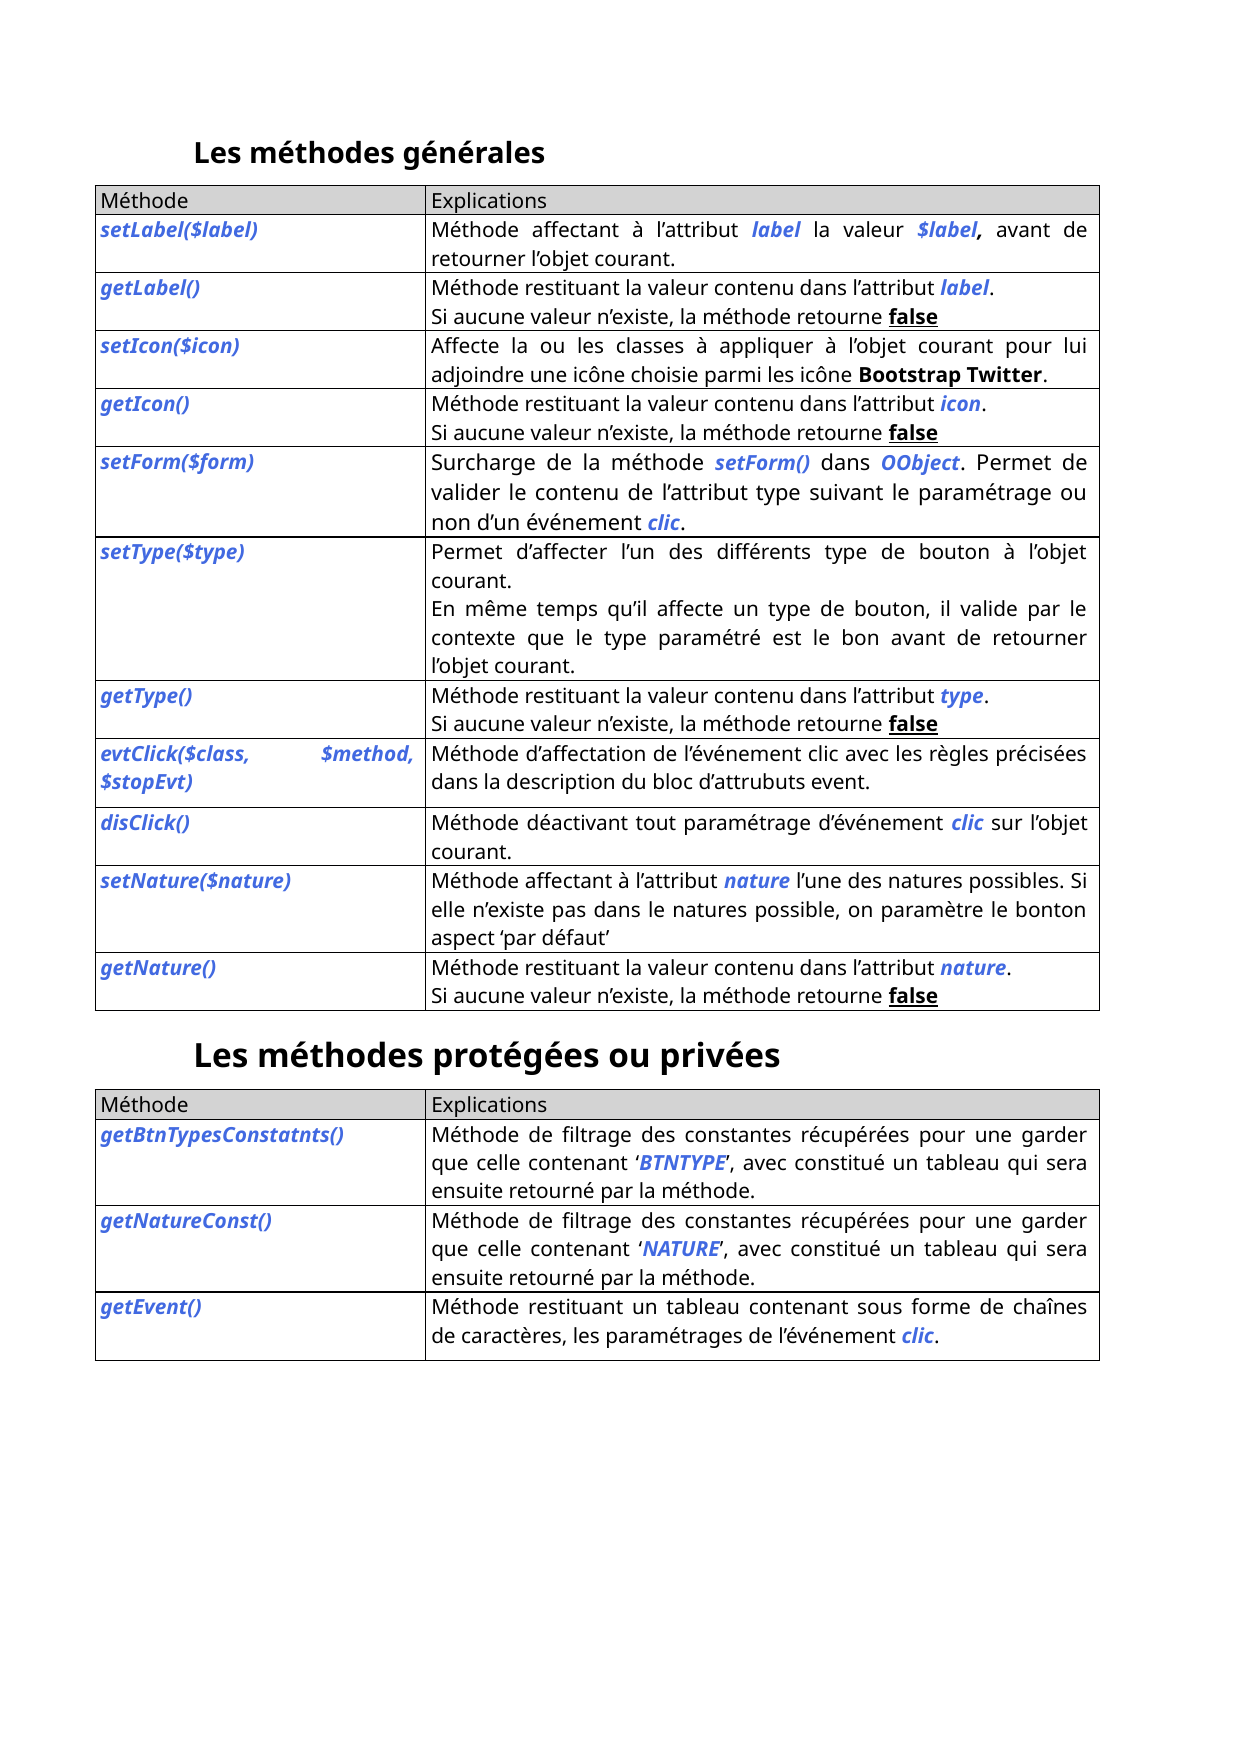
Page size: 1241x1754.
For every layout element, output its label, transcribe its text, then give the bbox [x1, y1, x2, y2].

table_cell Méthode restituant la valeur contenu dans l’attribut label. Si aucune valeur n’existe, la méthode retourne false [426, 273, 1099, 330]
table_cell Méthode restituant un tableau contenant sous forme de chaînes de caractères, les paramétrages de l’événement clic. [426, 1293, 1099, 1360]
table_cell Méthode de filtrage des constantes récupérées pour une garder que celle contenant ‘BTNTYPE’, avec constitué un tableau qui sera ensuite retourné par la méthode. [426, 1120, 1099, 1205]
table_cell Méthode restituant la valeur contenu dans l’attribut icon. Si aucune valeur n’existe, la méthode retourne false [426, 389, 1099, 446]
table_cell setNature($nature) [96, 866, 425, 952]
table_cell getEvent() [96, 1293, 425, 1360]
table_cell Affecte la ou les classes à appliquer à l’objet courant pour lui adjoindre une icône choisie parmi les icône Bootstrap Twitter. [426, 331, 1099, 388]
table_cell Méthode affectant à l’attribut nature l’une des natures possibles. Si elle n’existe pas dans le natures possible, on paramètre le bonton aspect ‘par défaut’ [426, 866, 1099, 952]
subtitle Les méthodes générales [118, 133, 1122, 172]
table_cell Permet d’affecter l’un des différents type de bouton à l’objet courant. En même temps qu’il affecte un type de bouton, il valide par le contexte que le type paramétré est le bon avant de retourner l’objet courant. [426, 538, 1099, 680]
table_cell Méthode restituant la valeur contenu dans l’attribut nature. Si aucune valeur n’existe, la méthode retourne false [426, 953, 1099, 1009]
table_header Méthode [96, 1090, 425, 1119]
subtitle Les méthodes protégées ou privées [118, 1031, 1122, 1077]
table_cell setForm($form) [96, 447, 425, 536]
table_cell Méthode d’affectation de l’événement clic avec les règles précisées dans la description du bloc d’attrubuts event. [426, 739, 1099, 807]
table_cell setIcon($icon) [96, 331, 425, 388]
table_cell setLabel($label) [96, 215, 425, 272]
table_cell evtClick($class, $method, $stopEvt) [96, 739, 425, 807]
table_cell getNature() [96, 953, 425, 1009]
table_cell getLabel() [96, 273, 425, 330]
table_cell Méthode de filtrage des constantes récupérées pour une garder que celle contenant ‘NATURE’, avec constitué un tableau qui sera ensuite retourné par la méthode. [426, 1206, 1099, 1291]
table_cell getNatureConst() [96, 1206, 425, 1291]
table_cell setType($type) [96, 538, 425, 680]
table_header Explications [426, 1090, 1099, 1119]
table_cell Méthode restituant la valeur contenu dans l’attribut type. Si aucune valeur n’existe, la méthode retourne false [426, 681, 1099, 738]
table_cell Méthode affectant à l’attribut label la valeur $label, avant de retourner l’objet courant. [426, 215, 1099, 272]
table_cell Surcharge de la méthode setForm() dans OObject. Permet de valider le contenu de l’attribut type suivant le paramétrage ou non d’un événement clic. [426, 447, 1099, 536]
table_cell getIcon() [96, 389, 425, 446]
table_cell getBtnTypesConstatnts() [96, 1120, 425, 1205]
table_cell getType() [96, 681, 425, 738]
table_cell Méthode déactivant tout paramétrage d’événement clic sur l’objet courant. [426, 808, 1099, 865]
table_header Méthode [96, 186, 425, 214]
table_cell disClick() [96, 808, 425, 865]
table_header Explications [426, 186, 1099, 214]
